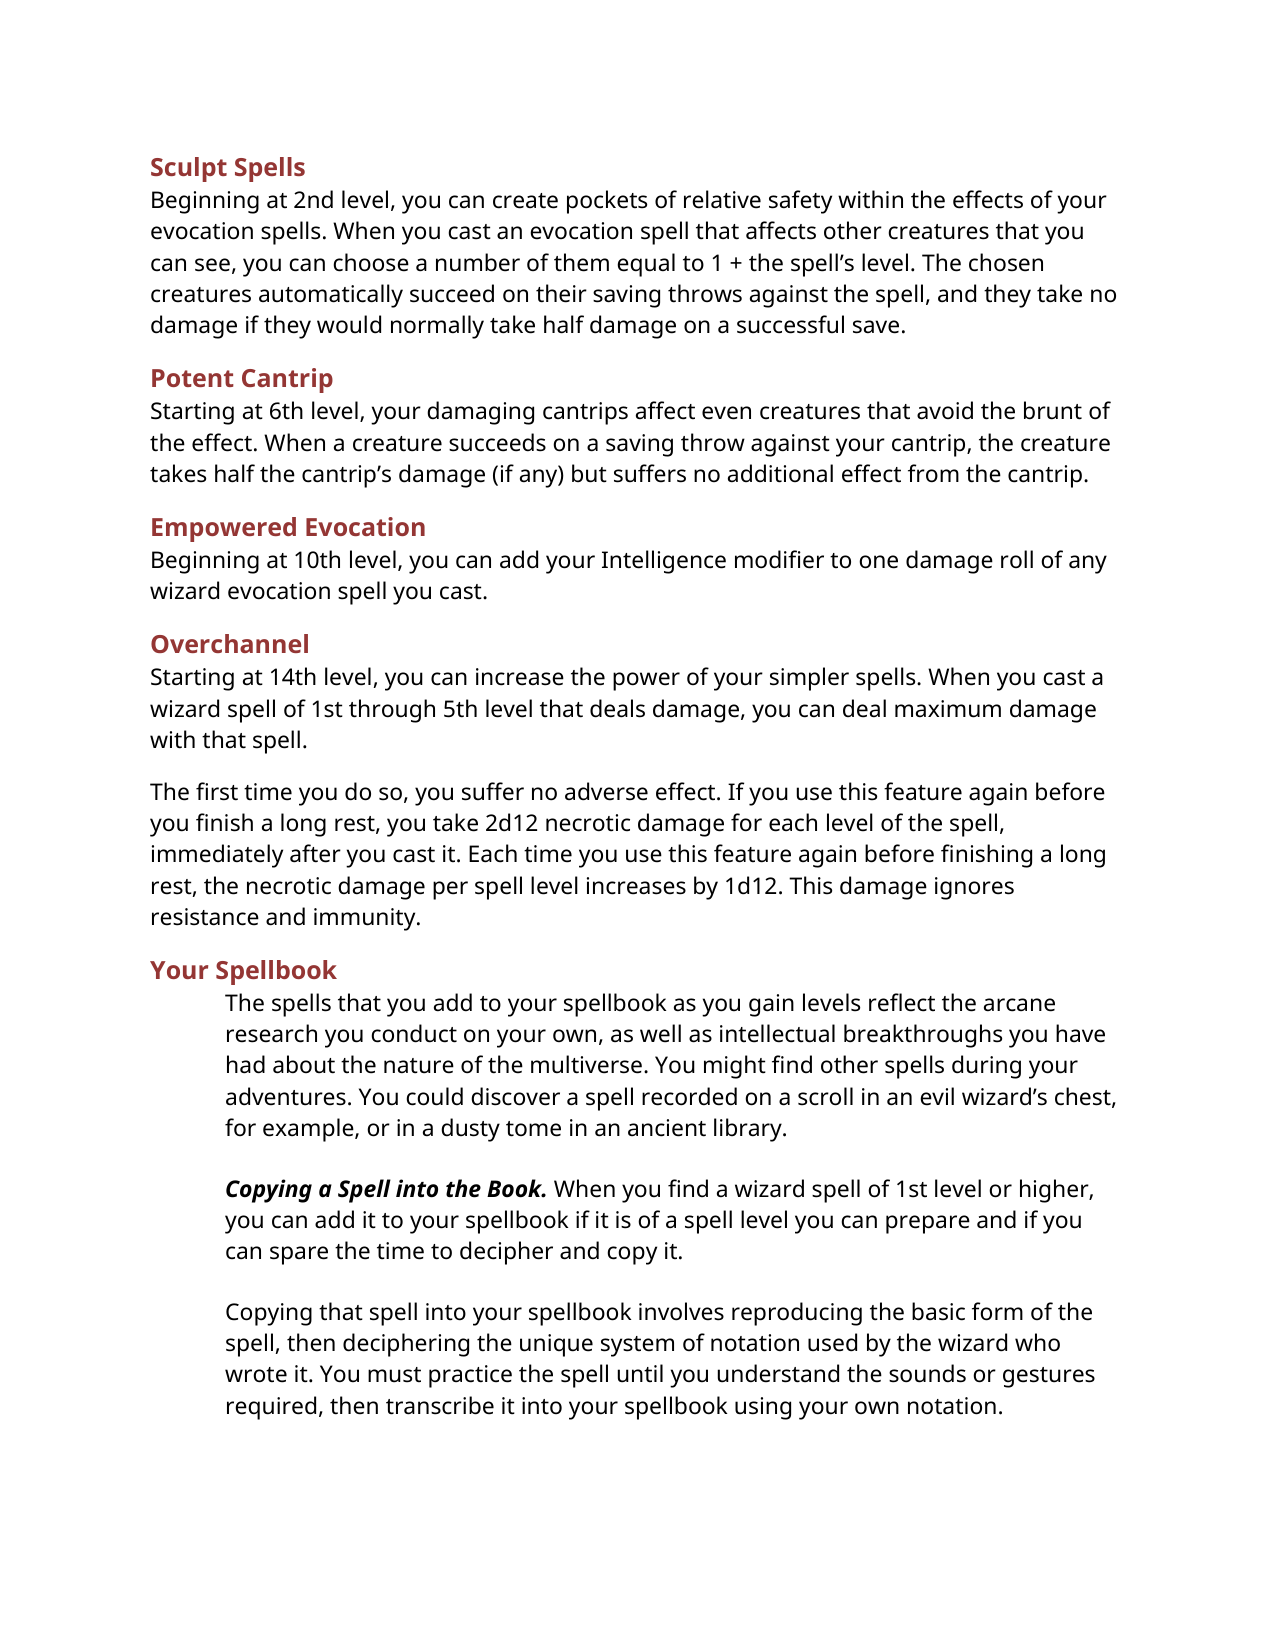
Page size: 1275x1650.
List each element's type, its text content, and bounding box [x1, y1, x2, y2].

text The first time you do so, you suffer no adverse effect. If you use this feature again before you finish a long rest, you take 2d12 necrotic damage for each level of the spell, immediately after you cast it. Each time you use this feature again before finishing a long rest, the necrotic damage per spell level increases by 1d12. This damage ignores resistance and immunity. [150, 776, 1125, 932]
text The spells that you add to your spellbook as you gain levels reflect the arcane research you conduct on your own, as well as intellectual breakthroughs you have had about the nature of the multiverse. You might find other spells during your adventures. You could discover a spell recorded on a scroll in an evil wizard’s chest, for example, or in a dusty tome in an ancient library. [225, 987, 1125, 1143]
text Beginning at 10th level, you can add your Intelligence modifier to one damage roll of any wizard evocation spell you cast. [150, 544, 1125, 606]
subtitle Empowered Evocation [150, 510, 1125, 544]
text Starting at 6th level, your damaging cantrips affect even creatures that avoid the brunt of the effect. When a creature succeeds on a saving throw against your cantrip, the creature takes half the cantrip’s damage (if any) but suffers no additional effect from the cantrip. [150, 395, 1125, 489]
subtitle Sculpt Spells [150, 150, 1125, 184]
subtitle Your Spellbook [150, 953, 1125, 987]
text Copying a Spell into the Book. When you find a wizard spell of 1st level or higher, you can add it to your spellbook if it is of a spell level you can prepare and if you can spare the time to decipher and copy it. [225, 1173, 1125, 1266]
subtitle Potent Cantrip [150, 361, 1125, 395]
text Beginning at 2nd level, you can create pockets of relative safety within the effects of your evocation spells. When you cast an evocation spell that affects other creatures that you can see, you can choose a number of them equal to 1 + the spell’s level. The chosen creatures automatically succeed on their saving throws against the spell, and they take no damage if they would normally take half damage on a successful save. [150, 184, 1125, 340]
subtitle Overchannel [150, 627, 1125, 661]
text Starting at 14th level, you can increase the power of your simpler spells. When you cast a wizard spell of 1st through 5th level that deals damage, you can deal maximum damage with that spell. [150, 661, 1125, 755]
text Copying that spell into your spellbook involves reproducing the basic form of the spell, then deciphering the unique system of notation used by the wizard who wrote it. You must practice the spell until you understand the sounds or gestures required, then transcribe it into your spellbook using your own notation. [225, 1296, 1125, 1421]
